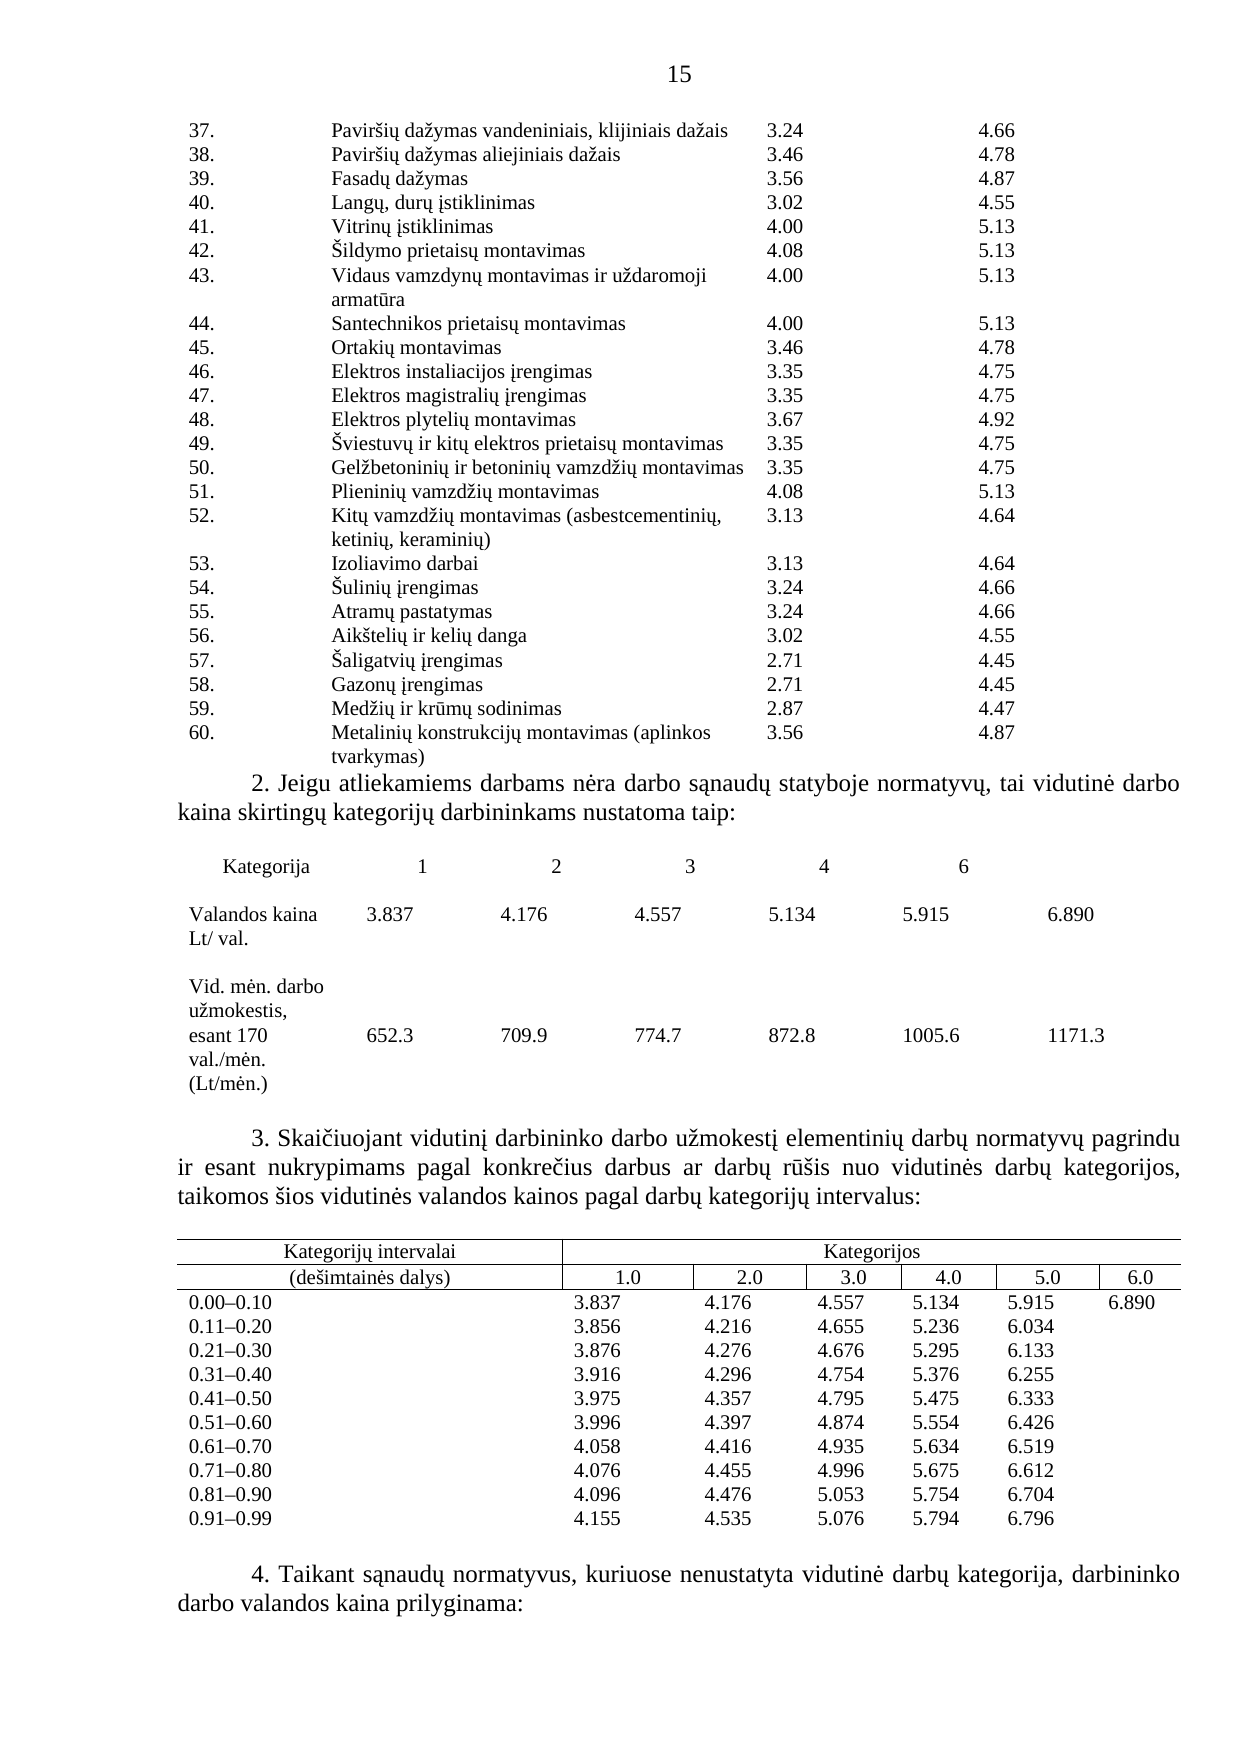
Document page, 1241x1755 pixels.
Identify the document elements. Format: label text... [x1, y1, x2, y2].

table_cell 3.35 [755, 455, 967, 479]
table_cell 4.455 [693, 1458, 806, 1482]
table_cell 5.915 [996, 1290, 1097, 1314]
table_cell 4.00 [755, 263, 967, 311]
table_cell 4.058 [563, 1434, 693, 1458]
table_cell Elektros magistralių įrengimas [320, 383, 755, 407]
table_cell 6.034 [996, 1314, 1097, 1338]
table_cell 3.13 [755, 551, 967, 575]
table_cell 4.655 [806, 1314, 901, 1338]
table_cell 5.236 [901, 1314, 996, 1338]
table_cell 4.00 [755, 214, 967, 238]
table_cell 4.754 [806, 1362, 901, 1386]
table_header Kategorijų intervalai [177, 1240, 562, 1263]
table_cell Izoliavimo darbai [320, 551, 755, 575]
table_cell 5.13 [967, 239, 1181, 262]
table_cell Plieninių vamzdžių montavimas [320, 479, 755, 503]
table_cell 3.35 [755, 431, 967, 455]
table_cell 709.9 [489, 1023, 623, 1095]
table_cell 5.376 [901, 1362, 996, 1386]
table_cell 2.71 [755, 672, 967, 696]
table_cell 0.21–0.30 [177, 1338, 562, 1362]
table_cell Valandos kaina Lt/ val. [177, 902, 355, 950]
table_cell 4.66 [967, 599, 1181, 623]
table_cell [891, 878, 1036, 902]
table_cell 3.02 [755, 624, 967, 647]
table_cell 4.66 [967, 575, 1181, 599]
table_cell 57. [177, 648, 320, 672]
table_cell 6.255 [996, 1362, 1097, 1386]
table_cell [1097, 1458, 1181, 1482]
table_cell 4.476 [693, 1482, 806, 1506]
table_cell Šildymo prietaisų montavimas [320, 239, 755, 262]
table_cell 4.296 [693, 1362, 806, 1386]
table_cell 6.796 [996, 1506, 1097, 1530]
table_cell 4.64 [967, 551, 1181, 575]
table_cell 0.71–0.80 [177, 1458, 562, 1482]
table_cell 4.557 [623, 902, 757, 950]
table_cell Paviršių dažymas vandeniniais, klijiniais dažais [320, 118, 755, 142]
table_cell 3.02 [755, 190, 967, 214]
table_cell Aikštelių ir kelių danga [320, 624, 755, 647]
table_header Kategorija [177, 854, 355, 878]
table_cell 4.874 [806, 1410, 901, 1434]
table_cell 6.133 [996, 1338, 1097, 1362]
table_cell [1036, 974, 1181, 1022]
table_cell 1171.3 [1036, 1023, 1181, 1095]
table_cell 5.634 [901, 1434, 996, 1458]
table_cell 5.0 [997, 1265, 1099, 1289]
table_cell 4.357 [693, 1386, 806, 1410]
table_cell 4.416 [693, 1434, 806, 1458]
table_cell [806, 1530, 901, 1559]
table_cell 5.053 [806, 1482, 901, 1506]
table_cell 46. [177, 359, 320, 383]
table_cell 3.13 [755, 503, 967, 527]
table_cell 53. [177, 551, 320, 575]
table_cell 0.51–0.60 [177, 1410, 562, 1434]
table_cell 51. [177, 479, 320, 503]
table_cell 47. [177, 383, 320, 407]
table_cell 54. [177, 575, 320, 599]
table_cell [1097, 1434, 1181, 1458]
table_cell 3.0 [807, 1265, 901, 1289]
table_cell 5.13 [967, 214, 1181, 238]
table_cell 3.24 [755, 599, 967, 623]
table_cell [1097, 1482, 1181, 1506]
table_cell 2.71 [755, 648, 967, 672]
table_cell [755, 527, 967, 551]
table_cell 4.08 [755, 239, 967, 262]
table_cell [1036, 950, 1181, 974]
table_cell [177, 527, 320, 551]
table_cell [177, 950, 355, 974]
table_cell 6.333 [996, 1386, 1097, 1410]
table_cell Fasadų dažymas [320, 166, 755, 190]
table_cell 4.176 [693, 1290, 806, 1314]
table_cell 0.41–0.50 [177, 1386, 562, 1410]
table_cell [967, 527, 1181, 551]
table_cell 5.134 [757, 902, 891, 950]
table_cell 1005.6 [891, 1023, 1036, 1095]
table_cell 43. [177, 263, 320, 311]
table_cell 55. [177, 599, 320, 623]
table_cell 4.64 [967, 503, 1181, 527]
table_cell 3.996 [563, 1410, 693, 1434]
table_cell [355, 950, 489, 974]
table_cell Šviestuvų ir kitų elektros prietaisų montavimas [320, 431, 755, 455]
text 2. Jeigu atliekamiems darbams nėra darbo sąnaudų statyboje normatyvų, tai vidutinė darbo kaina skirtingų kategorijų darbininkams nustatoma taip: [177, 768, 1181, 825]
table_cell 4.55 [967, 190, 1181, 214]
table_cell 56. [177, 624, 320, 647]
table_cell 6.704 [996, 1482, 1097, 1506]
table_cell 0.81–0.90 [177, 1482, 562, 1506]
table_cell 60. [177, 720, 320, 768]
table_cell Gazonų įrengimas [320, 672, 755, 696]
table_header 3 [623, 854, 757, 878]
table_cell Šaligatvių įrengimas [320, 648, 755, 672]
table_cell 4.45 [967, 672, 1181, 696]
table_cell [891, 950, 1036, 974]
table_cell [1097, 1410, 1181, 1434]
table_cell [996, 1530, 1097, 1559]
table_cell 5.554 [901, 1410, 996, 1434]
table_cell 3.56 [755, 166, 967, 190]
table_cell [1097, 1338, 1181, 1362]
table_cell 6.519 [996, 1434, 1097, 1458]
table_cell [1097, 1362, 1181, 1386]
table_cell 3.837 [355, 902, 489, 950]
table_cell 4.00 [755, 311, 967, 335]
table_cell Metalinių konstrukcijų montavimas (aplinkos tvarkymas) [320, 720, 755, 768]
table_cell [623, 950, 757, 974]
table_cell 5.13 [967, 479, 1181, 503]
table_cell 4.535 [693, 1506, 806, 1530]
table_cell 4.557 [806, 1290, 901, 1314]
table_cell Vidaus vamzdynų montavimas ir uždaromoji armatūra [320, 263, 755, 311]
table_cell [1036, 878, 1181, 902]
table_cell 4.176 [489, 902, 623, 950]
table_cell 0.11–0.20 [177, 1314, 562, 1338]
table_cell 4.92 [967, 407, 1181, 431]
table_cell ketinių, keraminių) [320, 527, 755, 551]
table_cell 4.75 [967, 359, 1181, 383]
table_header Kategorijos [563, 1240, 1181, 1263]
table_cell 58. [177, 672, 320, 696]
table_cell Vid. mėn. darbo užmokestis, [177, 974, 355, 1022]
table_cell 39. [177, 166, 320, 190]
table_cell [489, 974, 623, 1022]
table_cell [177, 1530, 562, 1559]
table_cell 44. [177, 311, 320, 335]
table_cell [1097, 1314, 1181, 1338]
table_cell esant 170 val./mėn. (Lt/mėn.) [177, 1023, 355, 1095]
table_cell 5.13 [967, 263, 1181, 311]
table_cell 4.78 [967, 142, 1181, 166]
table_cell 2.87 [755, 696, 967, 720]
table_cell 48. [177, 407, 320, 431]
table_cell [623, 974, 757, 1022]
table_cell 4.076 [563, 1458, 693, 1482]
table_cell 4.66 [967, 118, 1181, 142]
table_cell 5.134 [901, 1290, 996, 1314]
table_cell 4.78 [967, 335, 1181, 359]
table_cell 5.475 [901, 1386, 996, 1410]
table_cell 4.276 [693, 1338, 806, 1362]
table_cell 3.46 [755, 142, 967, 166]
table_cell 4.0 [902, 1265, 996, 1289]
table_cell 42. [177, 239, 320, 262]
table_cell 4.75 [967, 383, 1181, 407]
table_cell Kitų vamzdžių montavimas (asbestcementinių, [320, 503, 755, 527]
table_cell 5.794 [901, 1506, 996, 1530]
table_cell 0.00–0.10 [177, 1290, 562, 1314]
table_cell [177, 878, 355, 902]
table_cell [489, 878, 623, 902]
table_cell Vitrinų įstiklinimas [320, 214, 755, 238]
table_cell 0.91–0.99 [177, 1506, 562, 1530]
table_cell 6.890 [1097, 1290, 1181, 1314]
table_cell 4.795 [806, 1386, 901, 1410]
table_cell 4.676 [806, 1338, 901, 1362]
table_cell 3.35 [755, 383, 967, 407]
table_cell Medžių ir krūmų sodinimas [320, 696, 755, 720]
table_cell [355, 974, 489, 1022]
table_cell 5.295 [901, 1338, 996, 1362]
table_cell Atramų pastatymas [320, 599, 755, 623]
table_cell [489, 950, 623, 974]
table_cell Langų, durų įstiklinimas [320, 190, 755, 214]
table_cell 1.0 [563, 1265, 693, 1289]
table_cell 52. [177, 503, 320, 527]
table_cell [355, 878, 489, 902]
table_cell 41. [177, 214, 320, 238]
table_cell 6.612 [996, 1458, 1097, 1482]
table_cell 3.46 [755, 335, 967, 359]
table_cell 0.31–0.40 [177, 1362, 562, 1386]
table_cell 4.75 [967, 431, 1181, 455]
table_cell [1097, 1506, 1181, 1530]
table_cell 6.426 [996, 1410, 1097, 1434]
table_cell Elektros instaliacijos įrengimas [320, 359, 755, 383]
table_cell 4.096 [563, 1482, 693, 1506]
table_cell [891, 974, 1036, 1022]
table_cell 4.08 [755, 479, 967, 503]
table_cell 5.076 [806, 1506, 901, 1530]
table_cell Ortakių montavimas [320, 335, 755, 359]
table_cell 40. [177, 190, 320, 214]
table_cell 4.935 [806, 1434, 901, 1458]
table_cell 59. [177, 696, 320, 720]
table_cell 6.890 [1036, 902, 1181, 950]
table_cell Šulinių įrengimas [320, 575, 755, 599]
table_cell 3.56 [755, 720, 967, 768]
table_header 4 [757, 854, 891, 878]
table_cell 4.216 [693, 1314, 806, 1338]
table_cell 5.675 [901, 1458, 996, 1482]
table_cell Santechnikos prietaisų montavimas [320, 311, 755, 335]
table_cell Elektros plytelių montavimas [320, 407, 755, 431]
table_cell 3.24 [755, 118, 967, 142]
table_cell 5.915 [891, 902, 1036, 950]
table_cell 652.3 [355, 1023, 489, 1095]
table_cell (dešimtainės dalys) [177, 1265, 562, 1289]
table_cell 45. [177, 335, 320, 359]
table_cell 4.87 [967, 720, 1181, 768]
table_cell [757, 974, 891, 1022]
table_cell 4.75 [967, 455, 1181, 479]
table_cell 3.975 [563, 1386, 693, 1410]
table_cell [1097, 1386, 1181, 1410]
table_cell 6.0 [1100, 1265, 1181, 1289]
table_cell 4.397 [693, 1410, 806, 1434]
table_cell [563, 1530, 693, 1559]
table_cell 3.876 [563, 1338, 693, 1362]
table_cell 2.0 [694, 1265, 806, 1289]
text 3. Skaičiuojant vidutinį darbininko darbo užmokestį elementinių darbų normatyvų pagrindu ir esant nukrypimams pagal konkrečius darbus ar darbų rūšis nuo vidutinės darbų kategorijos, taikomos šios vidutinės valandos kainos pagal darbų kategorijų intervalus: [177, 1123, 1181, 1210]
table_cell 3.856 [563, 1314, 693, 1338]
table_header 6 [891, 854, 1036, 878]
table_cell Gelžbetoninių ir betoninių vamzdžių montavimas [320, 455, 755, 479]
table_cell 774.7 [623, 1023, 757, 1095]
table_cell [901, 1530, 996, 1559]
table_cell 49. [177, 431, 320, 455]
table_cell 4.47 [967, 696, 1181, 720]
table_cell 4.155 [563, 1506, 693, 1530]
table_cell 4.45 [967, 648, 1181, 672]
table_cell 3.837 [563, 1290, 693, 1314]
table_cell [693, 1530, 806, 1559]
table_cell 872.8 [757, 1023, 891, 1095]
table_cell 5.13 [967, 311, 1181, 335]
table_cell 3.67 [755, 407, 967, 431]
table_cell [1097, 1530, 1181, 1559]
table_header 1 [355, 854, 489, 878]
table_cell 3.35 [755, 359, 967, 383]
table_cell 38. [177, 142, 320, 166]
text 4. Taikant sąnaudų normatyvus, kuriuose nenustatyta vidutinė darbų kategorija, darbininko darbo valandos kaina prilyginama: [177, 1559, 1181, 1617]
table_cell 4.87 [967, 166, 1181, 190]
table_cell 3.24 [755, 575, 967, 599]
table_cell 37. [177, 118, 320, 142]
table_cell [757, 950, 891, 974]
table_cell 0.61–0.70 [177, 1434, 562, 1458]
table_cell 4.996 [806, 1458, 901, 1482]
table_cell [757, 878, 891, 902]
table_cell Paviršių dažymas aliejiniais dažais [320, 142, 755, 166]
table_cell 50. [177, 455, 320, 479]
table_header [1036, 854, 1181, 878]
table_cell 4.55 [967, 624, 1181, 647]
table_cell [623, 878, 757, 902]
table_header 2 [489, 854, 623, 878]
table_cell 5.754 [901, 1482, 996, 1506]
table_cell 3.916 [563, 1362, 693, 1386]
